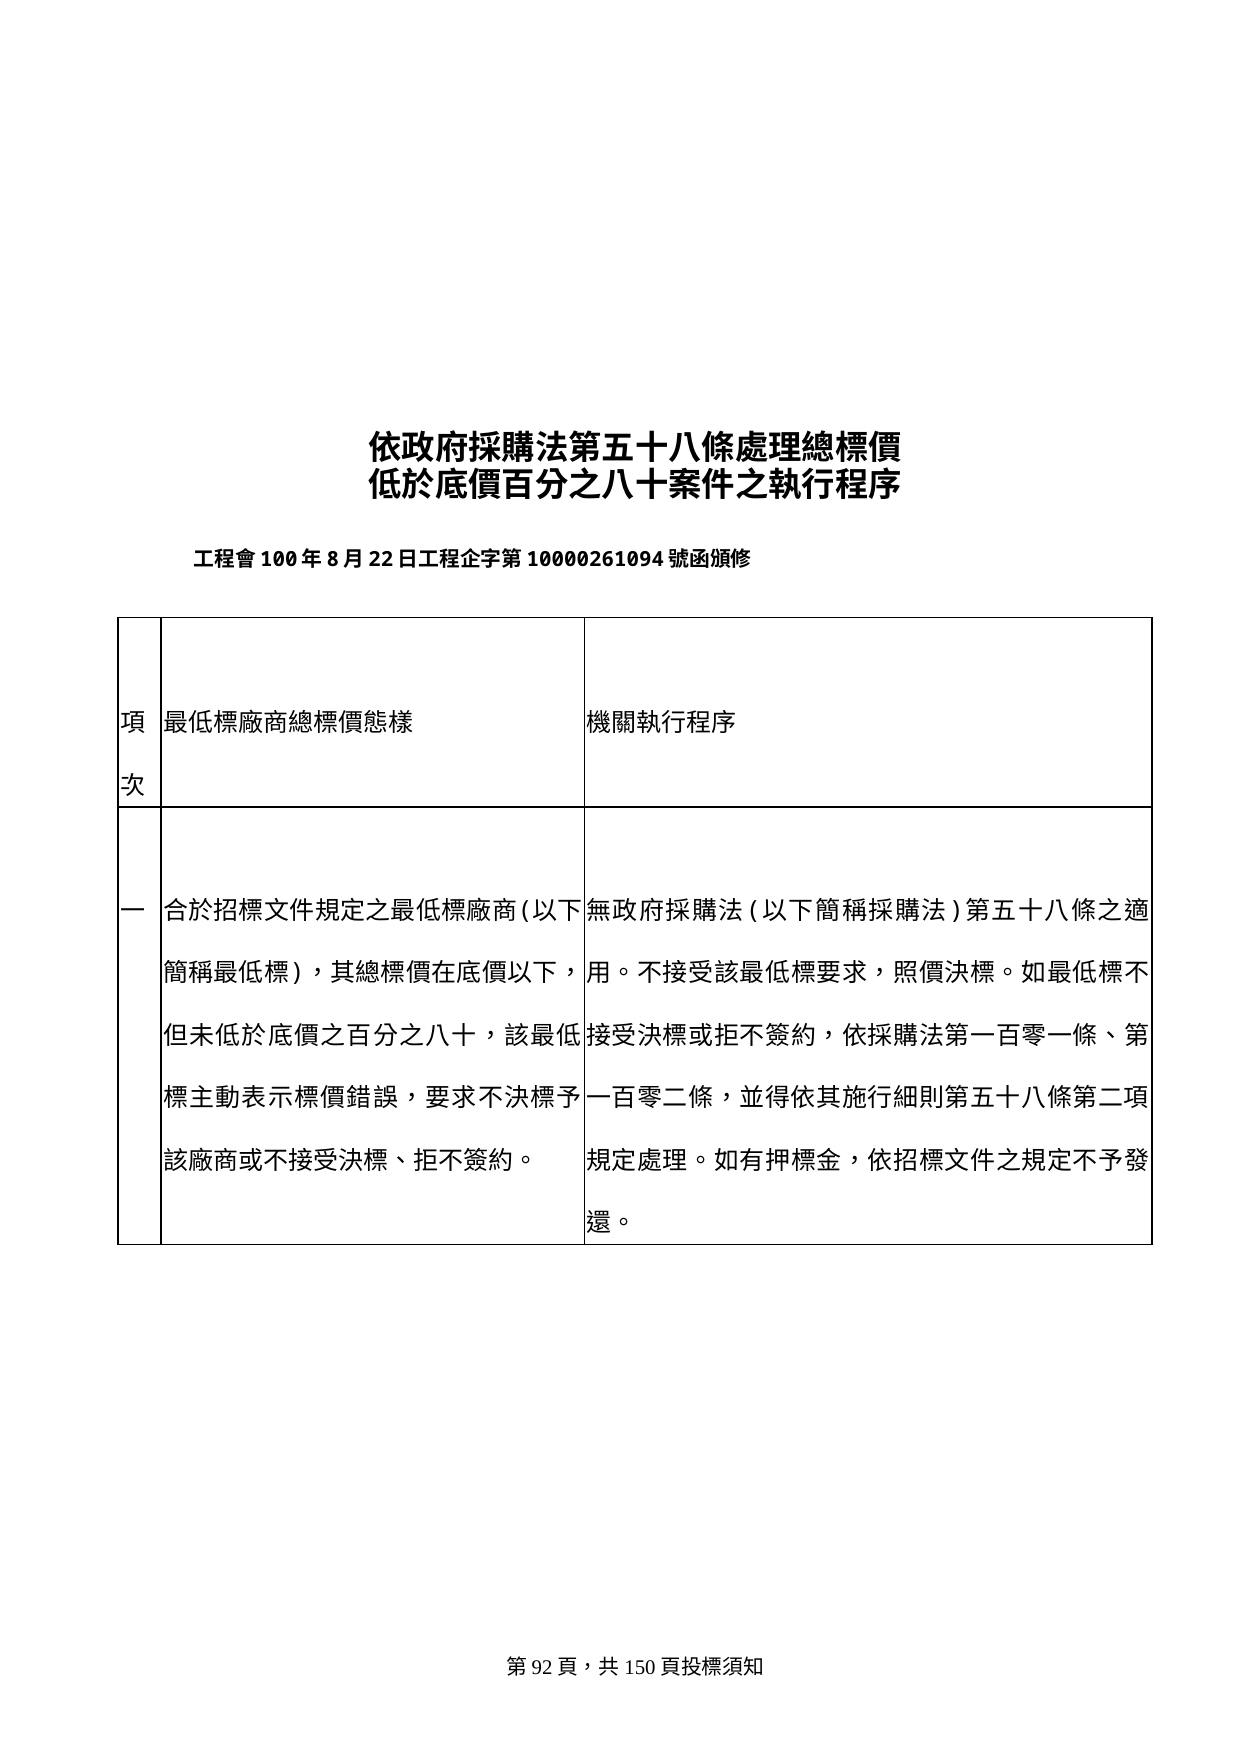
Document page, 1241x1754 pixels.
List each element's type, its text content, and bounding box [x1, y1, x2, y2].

table_cell 無政府採購法(以下簡稱採購法)第五十八條之適用。不接受該最低標要求，照價決標。如最低標不接受決標或拒不簽約，依採購法第一百零一條、第一百零二條，並得依其施行細則第五十八條第二項規定處理。如有押標金，依招標文件之規定不予發還。 [585, 808, 1151, 1243]
table_cell 合於招標文件規定之最低標廠商(以下簡稱最低標)，其總標價在底價以下，但未低於底價之百分之八十，該最低標主動表示標價錯誤，要求不決標予該廠商或不接受決標、拒不簽約。 [162, 808, 584, 1243]
table_header 機關執行程序 [585, 618, 1151, 806]
table_header 最低標廠商總標價態樣 [162, 618, 584, 806]
text 低於底價百分之八十案件之執行程序 [118, 467, 1152, 504]
table_cell 一 [119, 808, 160, 1243]
text 依政府採購法第五十八條處理總標價 [118, 429, 1152, 467]
text 工程會100年8月22日工程企字第10000261094號函頒修 [193, 542, 1152, 572]
table_header 項次 [119, 618, 160, 806]
